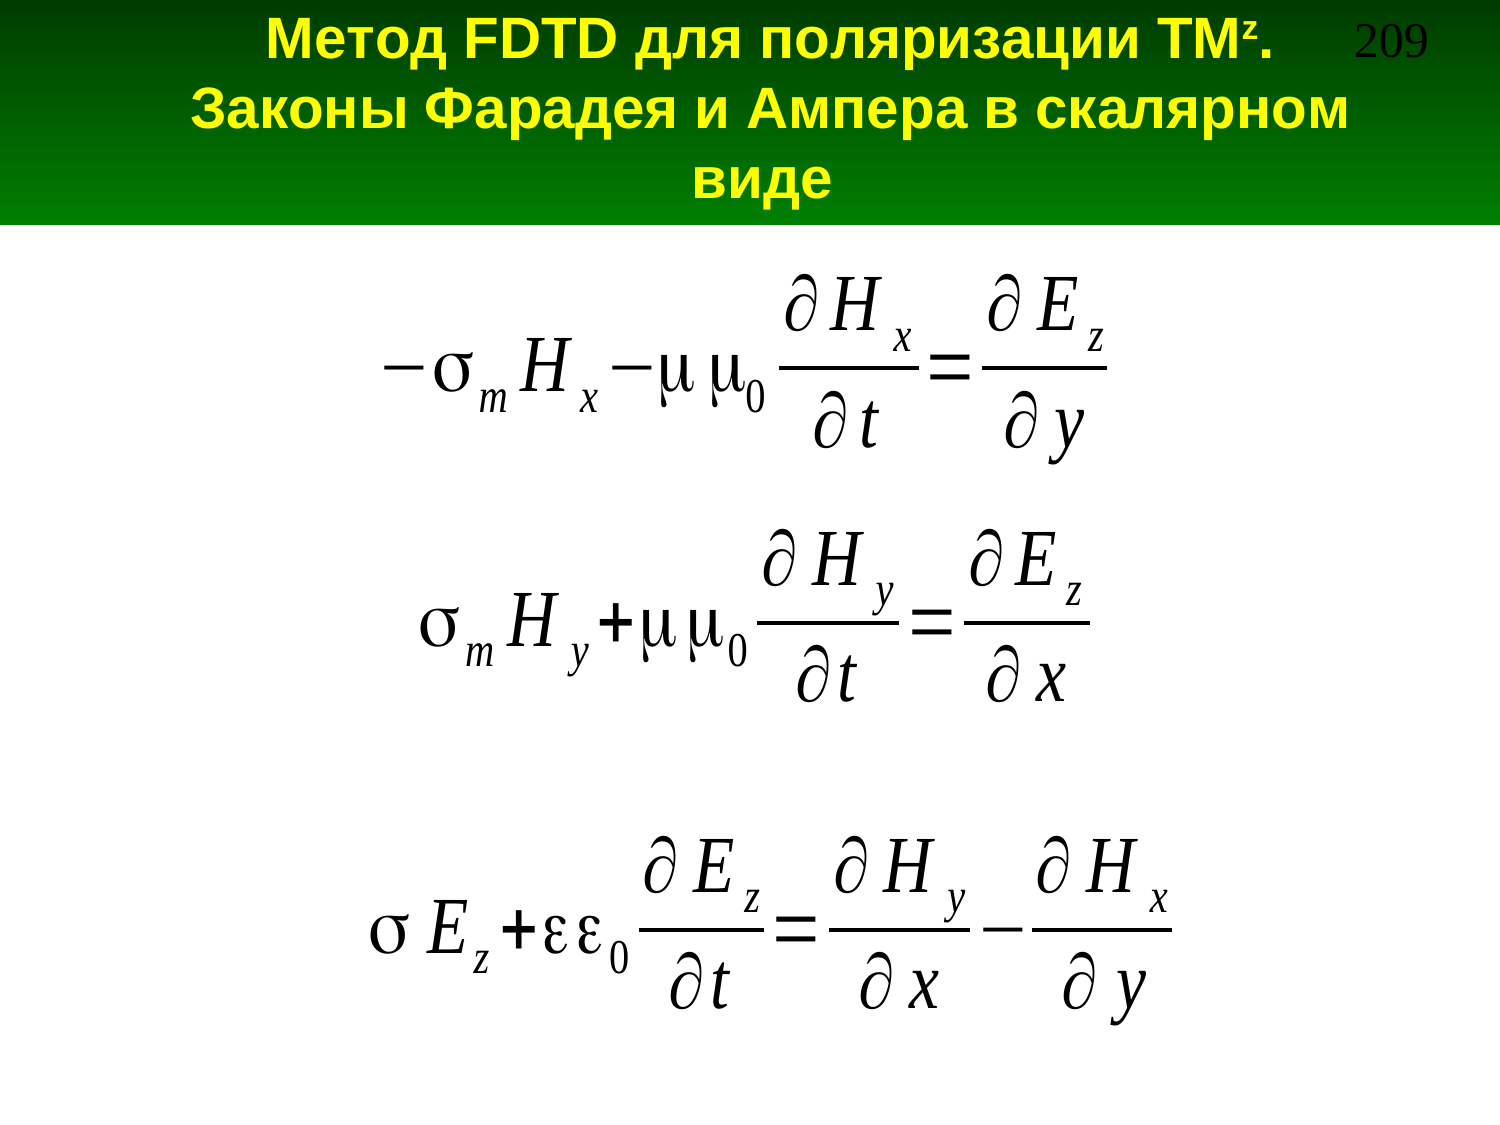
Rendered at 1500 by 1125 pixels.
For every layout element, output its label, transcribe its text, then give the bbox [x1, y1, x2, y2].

chart [351, 821, 1193, 1028]
chart [401, 514, 1108, 721]
title Метод FDTD для поляризации TMz. Законы Фарадея и Ампера в скалярном виде [100, 0, 1441, 219]
chart [360, 259, 1128, 467]
